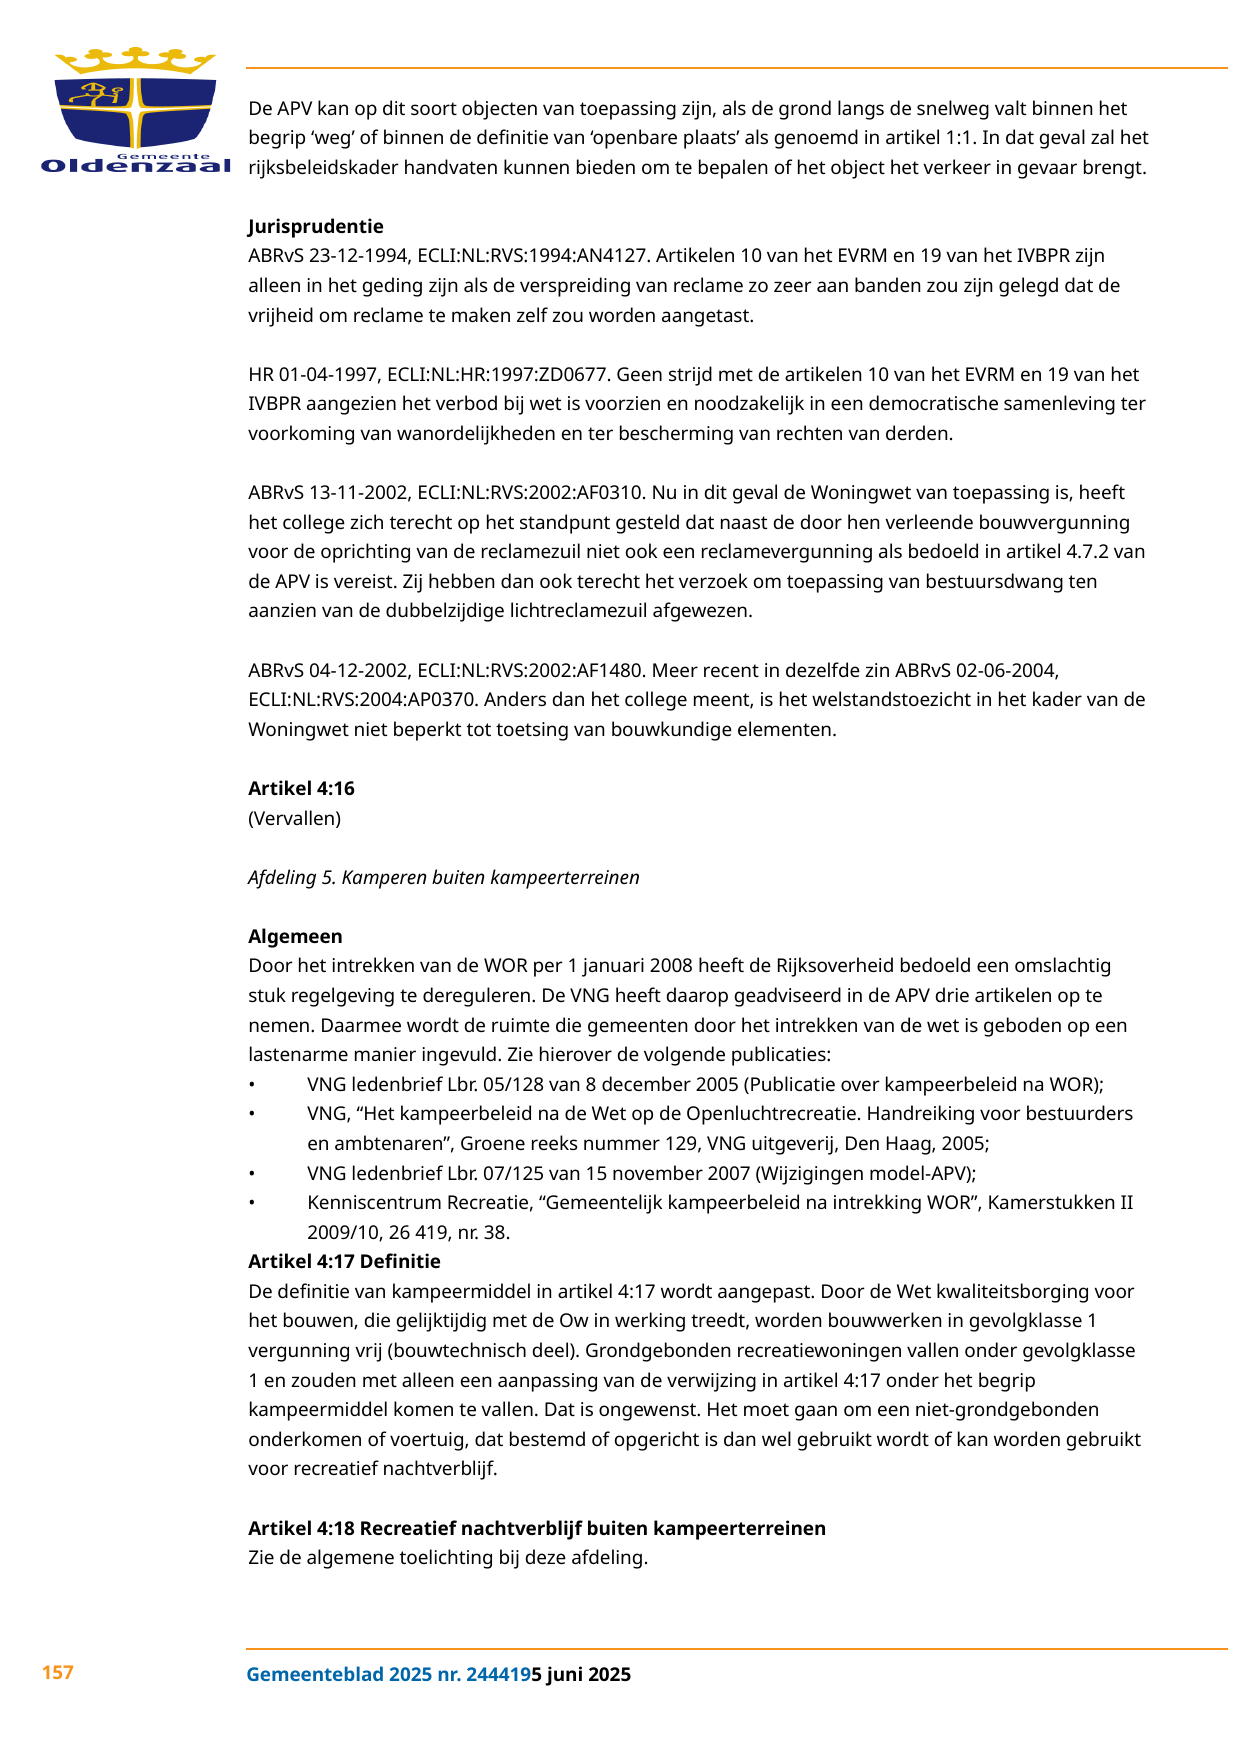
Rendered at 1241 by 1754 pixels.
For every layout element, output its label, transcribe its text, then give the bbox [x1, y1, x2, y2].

text (Vervallen) [248, 805, 1152, 831]
text ABRvS 04-12-2002, ECLI:NL:RVS:2002:AF1480. Meer recent in dezelfde zin ABRvS 02-06-2004, ECLI:NL:RVS:2004:AP0370. Anders dan het college meent, is het welstandstoezicht in het kader van de Woningwet niet beperkt tot toetsing van bouwkundige elementen. [248, 657, 1152, 742]
text HR 01-04-1997, ECLI:NL:HR:1997:ZD0677. Geen strijd met de artikelen 10 van het EVRM en 19 van het IVBPR aangezien het verbod bij wet is voorzien en noodzakelijk in een democratische samenleving ter voorkoming van wanordelijkheden en ter bescherming van rechten van derden. [248, 361, 1152, 446]
text ABRvS 23-12-1994, ECLI:NL:RVS:1994:AN4127. Artikelen 10 van het EVRM en 19 van het IVBPR zijn alleen in het geding zijn als de verspreiding van reclame zo zeer aan banden zou zijn gelegd dat de vrijheid om reclame te maken zelf zou worden aangetast. [248, 243, 1152, 328]
text Jurisprudentie [248, 213, 1152, 239]
text Artikel 4:16 [248, 775, 1152, 801]
text Door het intrekken van de WOR per 1 januari 2008 heeft de Rijksoverheid bedoeld een omslachtig stuk regelgeving te dereguleren. De VNG heeft daarop geadviseerd in de APV drie artikelen op te nemen. Daarmee wordt de ruimte die gemeenten door het intrekken van de wet is geboden op een lastenarme manier ingevuld. Zie hierover de volgende publicaties: [248, 953, 1152, 1067]
list VNG ledenbrief Lbr. 05/128 van 8 december 2005 (Publicatie over kampeerbeleid na WOR); [248, 1071, 1152, 1097]
list Kenniscentrum Recreatie, “Gemeentelijk kampeerbeleid na intrekking WOR”, Kamerstukken II 2009/10, 26 419, nr. 38. [248, 1189, 1152, 1245]
text Algemeen [248, 923, 1152, 949]
text Afdeling 5. Kamperen buiten kampeerterreinen [248, 864, 1152, 890]
text Zie de algemene toelichting bij deze afdeling. [248, 1544, 1152, 1570]
list VNG ledenbrief Lbr. 07/125 van 15 november 2007 (Wijzigingen model-APV); [248, 1160, 1152, 1186]
picture [41, 47, 231, 172]
text De APV kan op dit soort objecten van toepassing zijn, als de grond langs de snelweg valt binnen het begrip ‘weg’ of binnen de definitie van ‘openbare plaats’ als genoemd in artikel 1:1. In dat geval zal het rijksbeleidskader handvaten kunnen bieden om te bepalen of het object het verkeer in gevaar brengt. [248, 95, 1152, 180]
list VNG, “Het kampeerbeleid na de Wet op de Openluchtrecreatie. Handreiking voor bestuurders en ambtenaren”, Groene reeks nummer 129, VNG uitgeverij, Den Haag, 2005; [248, 1101, 1152, 1156]
text Artikel 4:17 Definitie [248, 1248, 1152, 1274]
text De definitie van kampeermiddel in artikel 4:17 wordt aangepast. Door de Wet kwaliteitsborging voor het bouwen, die gelijktijdig met de Ow in werking treedt, worden bouwwerken in gevolgklasse 1 vergunning vrij (bouwtechnisch deel). Grondgebonden recreatiewoningen vallen onder gevolgklasse 1 en zouden met alleen een aanpassing van de verwijzing in artikel 4:17 onder het begrip kampeermiddel komen te vallen. Dat is ongewenst. Het moet gaan om een niet-grondgebonden onderkomen of voertuig, dat bestemd of opgericht is dan wel gebruikt wordt of kan worden gebruikt voor recreatief nachtverblijf. [248, 1278, 1152, 1481]
text Artikel 4:18 Recreatief nachtverblijf buiten kampeerterreinen [248, 1515, 1152, 1541]
text ABRvS 13-11-2002, ECLI:NL:RVS:2002:AF0310. Nu in dit geval de Woningwet van toepassing is, heeft het college zich terecht op het standpunt gesteld dat naast de door hen verleende bouwvergunning voor de oprichting van de reclamezuil niet ook een reclamevergunning als bedoeld in artikel 4.7.2 van de APV is vereist. Zij hebben dan ook terecht het verzoek om toepassing van bestuursdwang ten aanzien van de dubbelzijdige lichtreclamezuil afgewezen. [248, 479, 1152, 623]
